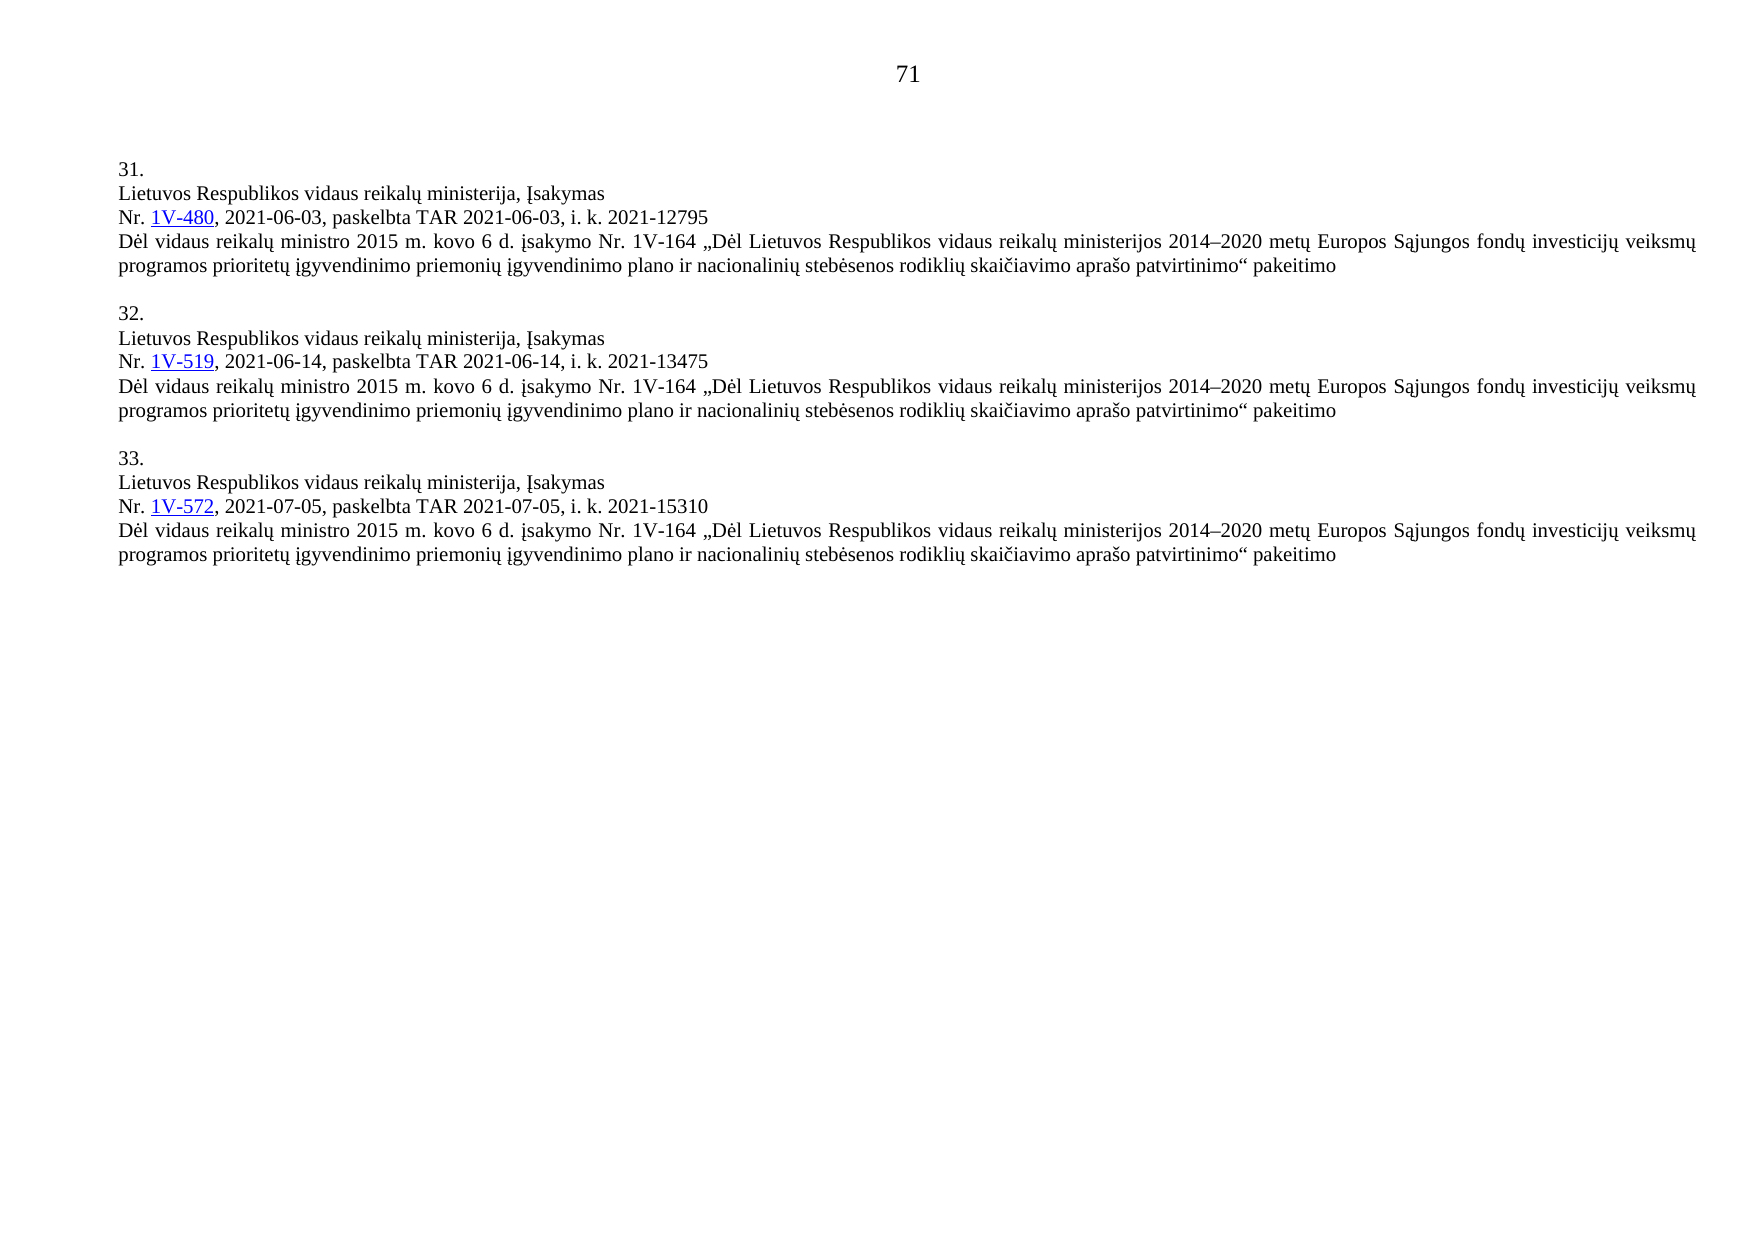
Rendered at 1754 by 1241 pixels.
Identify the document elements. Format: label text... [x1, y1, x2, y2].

text Nr. 1V-519, 2021-06-14, paskelbta TAR 2021-06-14, i. k. 2021-13475 [118, 349, 1698, 373]
text Nr. 1V-480, 2021-06-03, paskelbta TAR 2021-06-03, i. k. 2021-12795 [118, 205, 1698, 229]
text Dėl vidaus reikalų ministro 2015 m. kovo 6 d. įsakymo Nr. 1V-164 „Dėl Lietuvos Respublikos vidaus reikalų ministerijos 2014–2020 metų Europos Sąjungos fondų investicijų veiksmų programos prioritetų įgyvendinimo priemonių įgyvendinimo plano ir nacionalinių stebėsenos rodiklių skaičiavimo aprašo patvirtinimo“ pakeitimo [118, 229, 1698, 277]
text 33. [118, 446, 1698, 470]
text 31. [118, 157, 1698, 181]
text Dėl vidaus reikalų ministro 2015 m. kovo 6 d. įsakymo Nr. 1V-164 „Dėl Lietuvos Respublikos vidaus reikalų ministerijos 2014–2020 metų Europos Sąjungos fondų investicijų veiksmų programos prioritetų įgyvendinimo priemonių įgyvendinimo plano ir nacionalinių stebėsenos rodiklių skaičiavimo aprašo patvirtinimo“ pakeitimo [118, 373, 1698, 422]
text Nr. 1V-572, 2021-07-05, paskelbta TAR 2021-07-05, i. k. 2021-15310 [118, 494, 1698, 518]
text 32. [118, 301, 1698, 325]
text Lietuvos Respublikos vidaus reikalų ministerija, Įsakymas [118, 181, 1698, 205]
text Dėl vidaus reikalų ministro 2015 m. kovo 6 d. įsakymo Nr. 1V-164 „Dėl Lietuvos Respublikos vidaus reikalų ministerijos 2014–2020 metų Europos Sąjungos fondų investicijų veiksmų programos prioritetų įgyvendinimo priemonių įgyvendinimo plano ir nacionalinių stebėsenos rodiklių skaičiavimo aprašo patvirtinimo“ pakeitimo [118, 518, 1698, 566]
text Lietuvos Respublikos vidaus reikalų ministerija, Įsakymas [118, 470, 1698, 494]
text Lietuvos Respublikos vidaus reikalų ministerija, Įsakymas [118, 325, 1698, 349]
